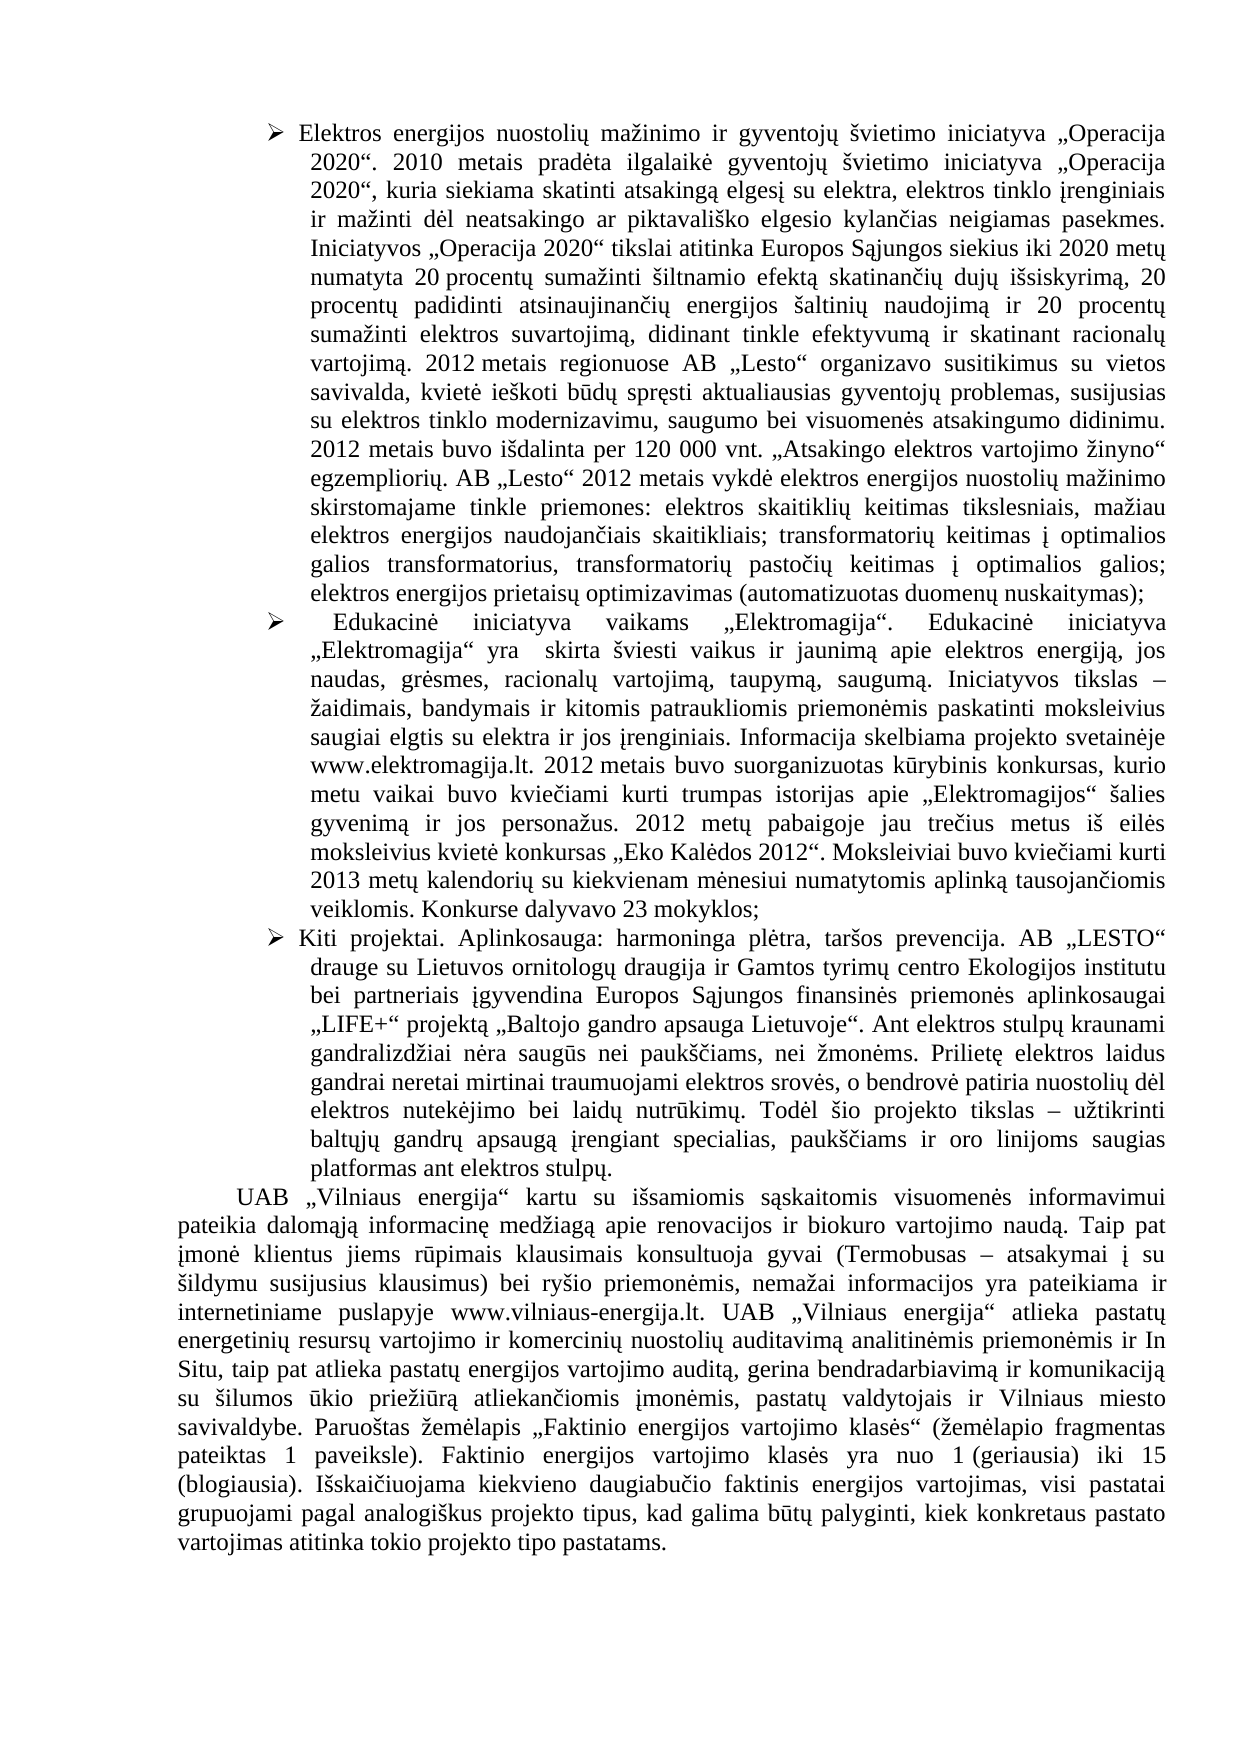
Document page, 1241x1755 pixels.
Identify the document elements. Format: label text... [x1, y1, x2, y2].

text Elektros energijos nuostolių mažinimo ir gyventojų švietimo iniciatyva „Operacija 2020“. 2010 metais pradėta ilgalaikė gyventojų švietimo iniciatyva „Operacija 2020“, kuria siekiama skatinti atsakingą elgesį su elektra, elektros tinklo įrenginiais ir mažinti dėl neatsakingo ar piktavališko elgesio kylančias neigiamas pasekmes. Iniciatyvos „Operacija 2020“ tikslai atitinka Europos Sąjungos siekius iki 2020 metų numatyta 20 procentų sumažinti šiltnamio efektą skatinančių dujų išsiskyrimą, 20 procentų padidinti atsinaujinančių energijos šaltinių naudojimą ir 20 procentų sumažinti elektros suvartojimą, didinant tinkle efektyvumą ir skatinant racionalų vartojimą. 2012 metais regionuose AB „Lesto“ organizavo susitikimus su vietos savivalda, kvietė ieškoti būdų spręsti aktualiausias gyventojų problemas, susijusias su elektros tinklo modernizavimu, saugumo bei visuomenės atsakingumo didinimu. 2012 metais buvo išdalinta per 120 000 vnt. „Atsakingo elektros vartojimo žinyno“ egzempliorių. AB „Lesto“ 2012 metais vykdė elektros energijos nuostolių mažinimo skirstomajame tinkle priemones: elektros skaitiklių keitimas tikslesniais, mažiau elektros energijos naudojančiais skaitikliais; transformatorių keitimas į optimalios galios transformatorius, transformatorių pastočių keitimas į optimalios galios; elektros energijos prietaisų optimizavimas (automatizuotas duomenų nuskaitymas); [266, 118, 1166, 607]
text Kiti projektai. Aplinkosauga: harmoninga plėtra, taršos prevencija. AB „LESTO“ drauge su Lietuvos ornitologų draugija ir Gamtos tyrimų centro Ekologijos institutu bei partneriais įgyvendina Europos Sąjungos finansinės priemonės aplinkosaugai „LIFE+“ projektą „Baltojo gandro apsauga Lietuvoje“. Ant elektros stulpų kraunami gandralizdžiai nėra saugūs nei paukščiams, nei žmonėms. Prilietę elektros laidus gandrai neretai mirtinai traumuojami elektros srovės, o bendrovė patiria nuostolių dėl elektros nutekėjimo bei laidų nutrūkimų. Todėl šio projekto tikslas – užtikrinti baltųjų gandrų apsaugą įrengiant specialias, paukščiams ir oro linijoms saugias platformas ant elektros stulpų. [266, 923, 1166, 1182]
text  Edukacinė iniciatyva vaikams „Elektromagija“. Edukacinė iniciatyva „Elektromagija“ yra skirta šviesti vaikus ir jaunimą apie elektros energiją, jos naudas, grėsmes, racionalų vartojimą, taupymą, saugumą. Iniciatyvos tikslas – žaidimais, bandymais ir kitomis patraukliomis priemonėmis paskatinti moksleivius saugiai elgtis su elektra ir jos įrenginiais. Informacija skelbiama projekto svetainėje www.elektromagija.lt. 2012 metais buvo suorganizuotas kūrybinis konkursas, kurio metu vaikai buvo kviečiami kurti trumpas istorijas apie „Elektromagijos“ šalies gyvenimą ir jos personažus. 2012 metų pabaigoje jau trečius metus iš eilės moksleivius kvietė konkursas „Eko Kalėdos 2012“. Moksleiviai buvo kviečiami kurti 2013 metų kalendorių su kiekvienam mėnesiui numatytomis aplinką tausojančiomis veiklomis. Konkurse dalyvavo 23 mokyklos; [266, 607, 1166, 923]
text UAB „Vilniaus energija“ kartu su išsamiomis sąskaitomis visuomenės informavimui pateikia dalomąją informacinę medžiagą apie renovacijos ir biokuro vartojimo naudą. Taip pat įmonė klientus jiems rūpimais klausimais konsultuoja gyvai (Termobusas – atsakymai į su šildymu susijusius klausimus) bei ryšio priemonėmis, nemažai informacijos yra pateikiama ir internetiniame puslapyje www.vilniaus-energija.lt. UAB „Vilniaus energija“ atlieka pastatų energetinių resursų vartojimo ir komercinių nuostolių auditavimą analitinėmis priemonėmis ir In Situ, taip pat atlieka pastatų energijos vartojimo auditą, gerina bendradarbiavimą ir komunikaciją su šilumos ūkio priežiūrą atliekančiomis įmonėmis, pastatų valdytojais ir Vilniaus miesto savivaldybe. Paruoštas žemėlapis „Faktinio energijos vartojimo klasės“ (žemėlapio fragmentas pateiktas 1 paveiksle). Faktinio energijos vartojimo klasės yra nuo 1 (geriausia) iki 15 (blogiausia). Išskaičiuojama kiekvieno daugiabučio faktinis energijos vartojimas, visi pastatai grupuojami pagal analogiškus projekto tipus, kad galima būtų palyginti, kiek konkretaus pastato vartojimas atitinka tokio projekto tipo pastatams. [177, 1182, 1166, 1556]
